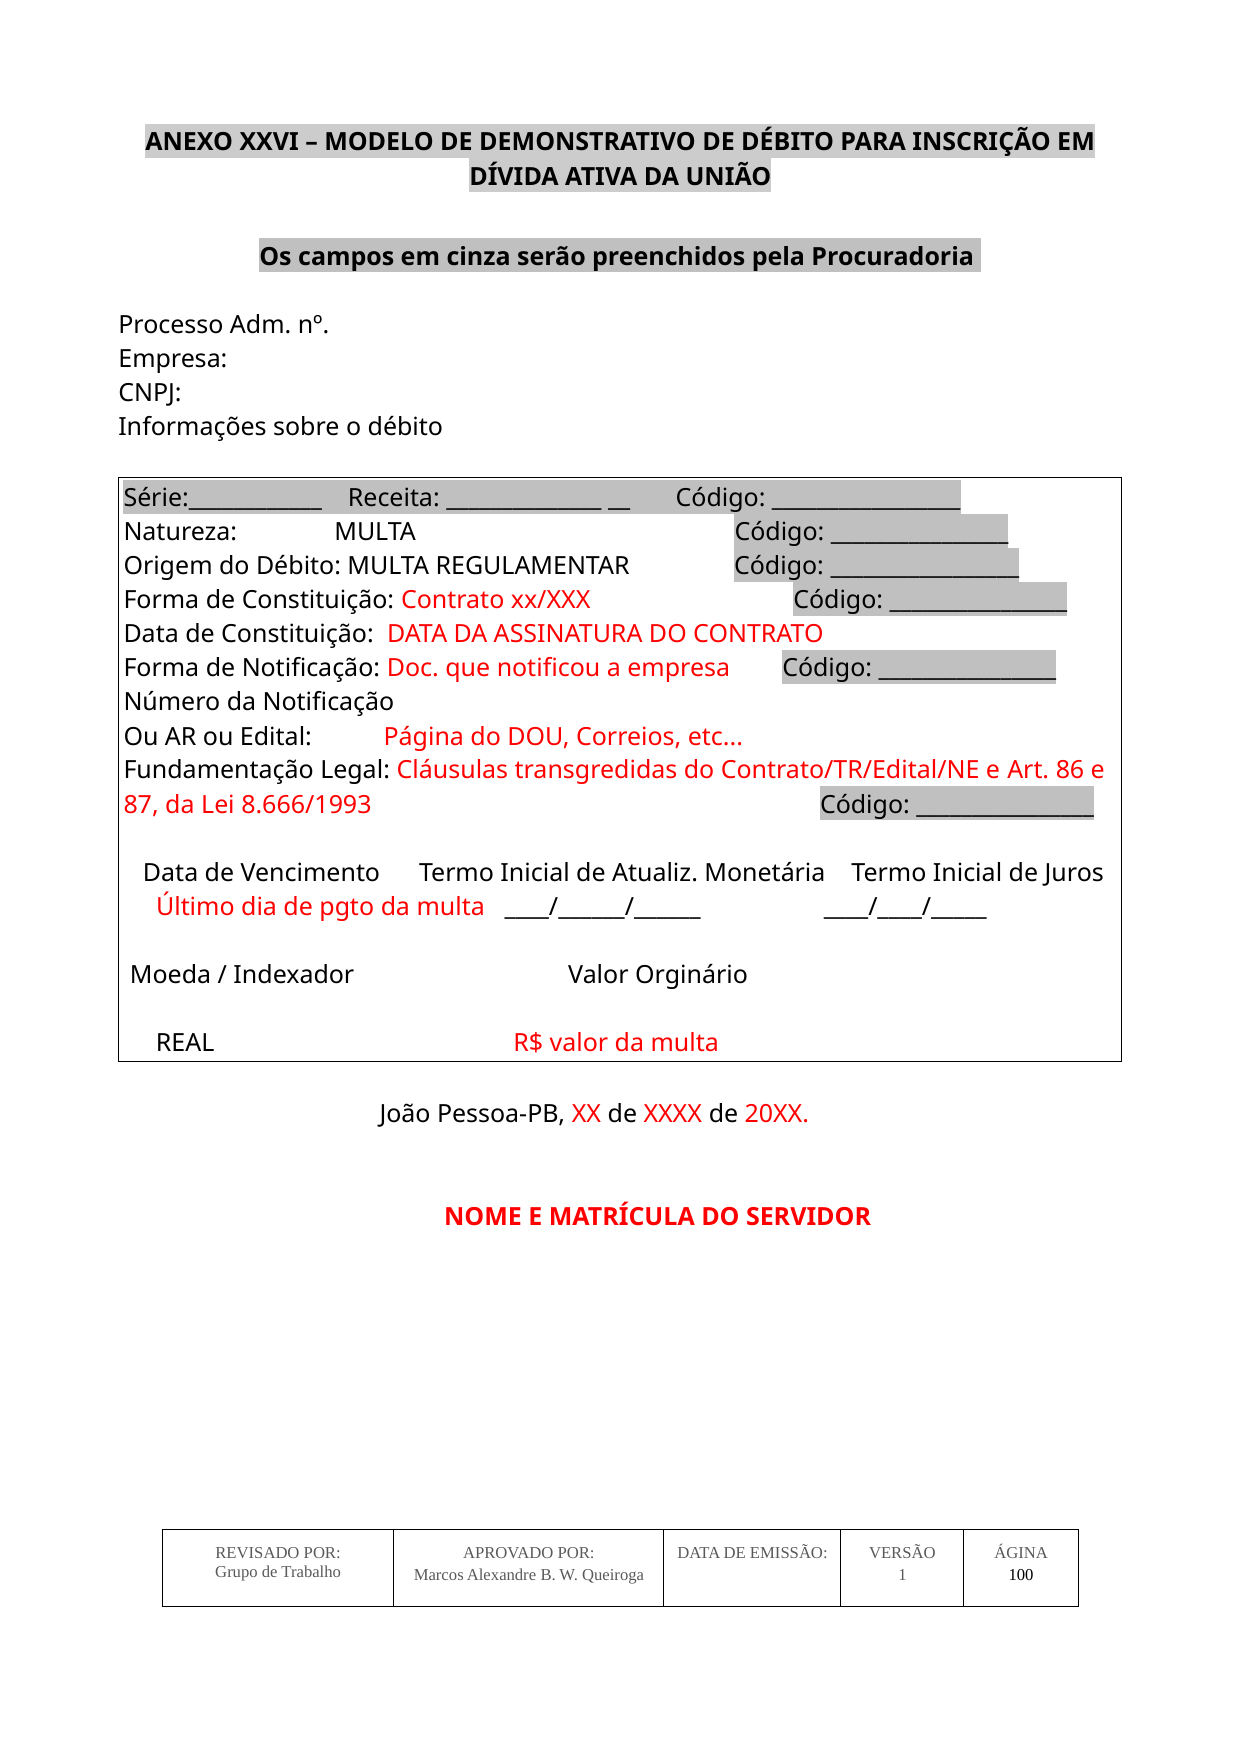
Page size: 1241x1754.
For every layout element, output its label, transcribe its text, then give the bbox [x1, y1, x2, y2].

text Ou AR ou Edital: Página do DOU, Correios, etc... [119, 715, 1121, 749]
text Data de Constituição: DATA DA ASSINATURA DO CONTRATO [119, 613, 1121, 647]
text Informações sobre o débito [118, 408, 1122, 442]
text Origem do Débito: MULTA REGULAMENTAR Código: _________________ [119, 545, 1121, 579]
text Série:____________ Receita: ______________ __ Código: _________________ [119, 478, 1121, 511]
text Forma de Notificação: Doc. que notificou a empresa Código: ________________ [119, 647, 1121, 681]
text Data de Vencimento Termo Inicial de Atualiz. Monetária Termo Inicial de Juros [119, 851, 1121, 885]
text Moeda / Indexador Valor Orginário [119, 953, 1121, 991]
text CNPJ: [118, 374, 1122, 408]
text Empresa: [118, 340, 1122, 374]
text Fundamentação Legal: Cláusulas transgredidas do Contrato/TR/Edital/NE e Art. 86 e 87, da Lei 8.666/1993 Código: ________________ [119, 749, 1121, 820]
text Os campos em cinza serão preenchidos pela Procuradoria [118, 238, 1122, 272]
text NOME E MATRÍCULA DO SERVIDOR [118, 1198, 1122, 1232]
text João Pessoa-PB, XX de XXXX de 20XX. [118, 1096, 1122, 1130]
text Forma de Constituição: Contrato xx/XXX Código: ________________ [119, 579, 1121, 613]
text Processo Adm. nº. [118, 306, 1122, 340]
text REAL R$ valor da multa [119, 1022, 1121, 1061]
text Número da Notificação [119, 681, 1121, 715]
text Natureza: MULTA Código: ________________ [119, 511, 1121, 545]
text Último dia de pgto da multa ____/______/______ ____/____/_____ [119, 885, 1121, 922]
subtitle ANEXO XXVI – MODELO DE DEMONSTRATIVO DE DÉBITO PARA INSCRIÇÃO EM DÍVIDA ATIVA DA UNIÃO [118, 124, 1122, 192]
